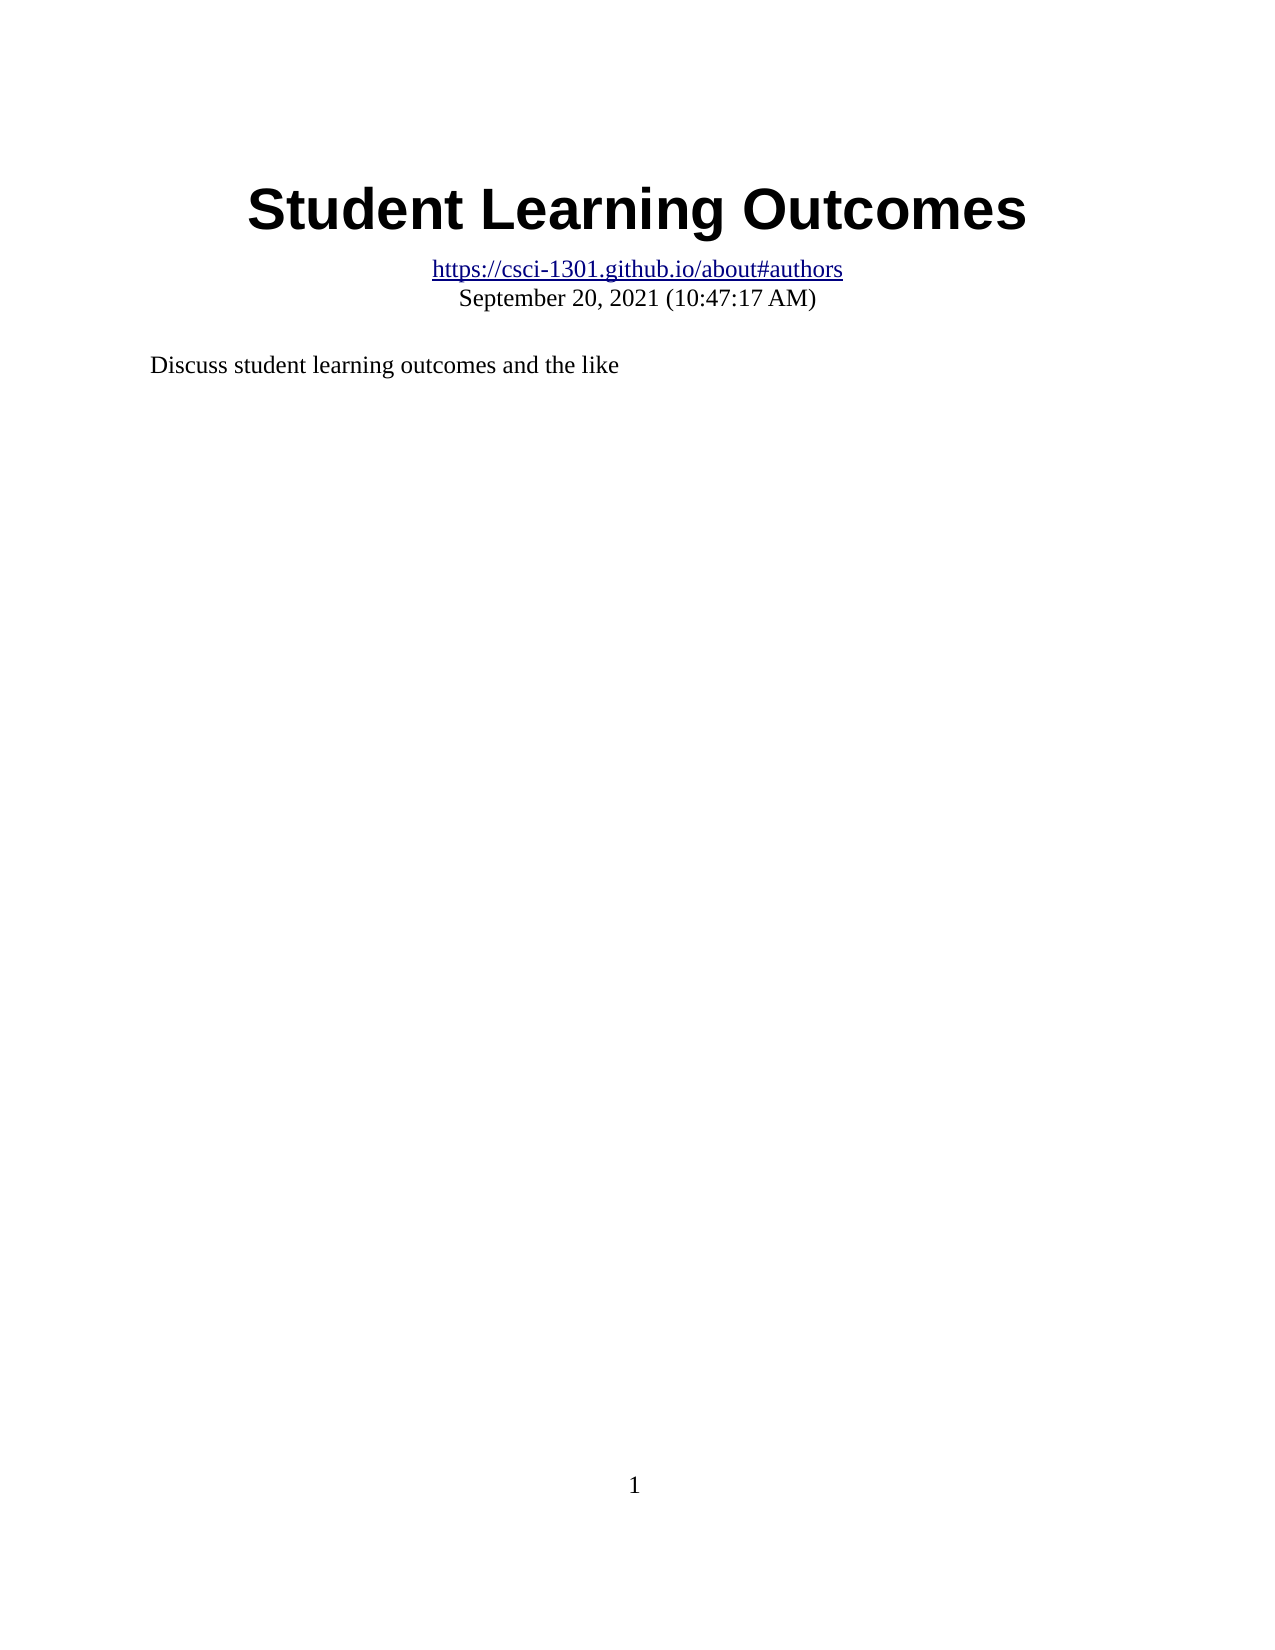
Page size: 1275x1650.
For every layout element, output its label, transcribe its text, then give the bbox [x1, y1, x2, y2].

text September 20, 2021 (10:47:17 AM) [150, 283, 1125, 312]
text Discuss student learning outcomes and the like [150, 350, 1125, 378]
text https://csci-1301.github.io/about#authors [150, 254, 1125, 283]
title Student Learning Outcomes [150, 175, 1125, 242]
